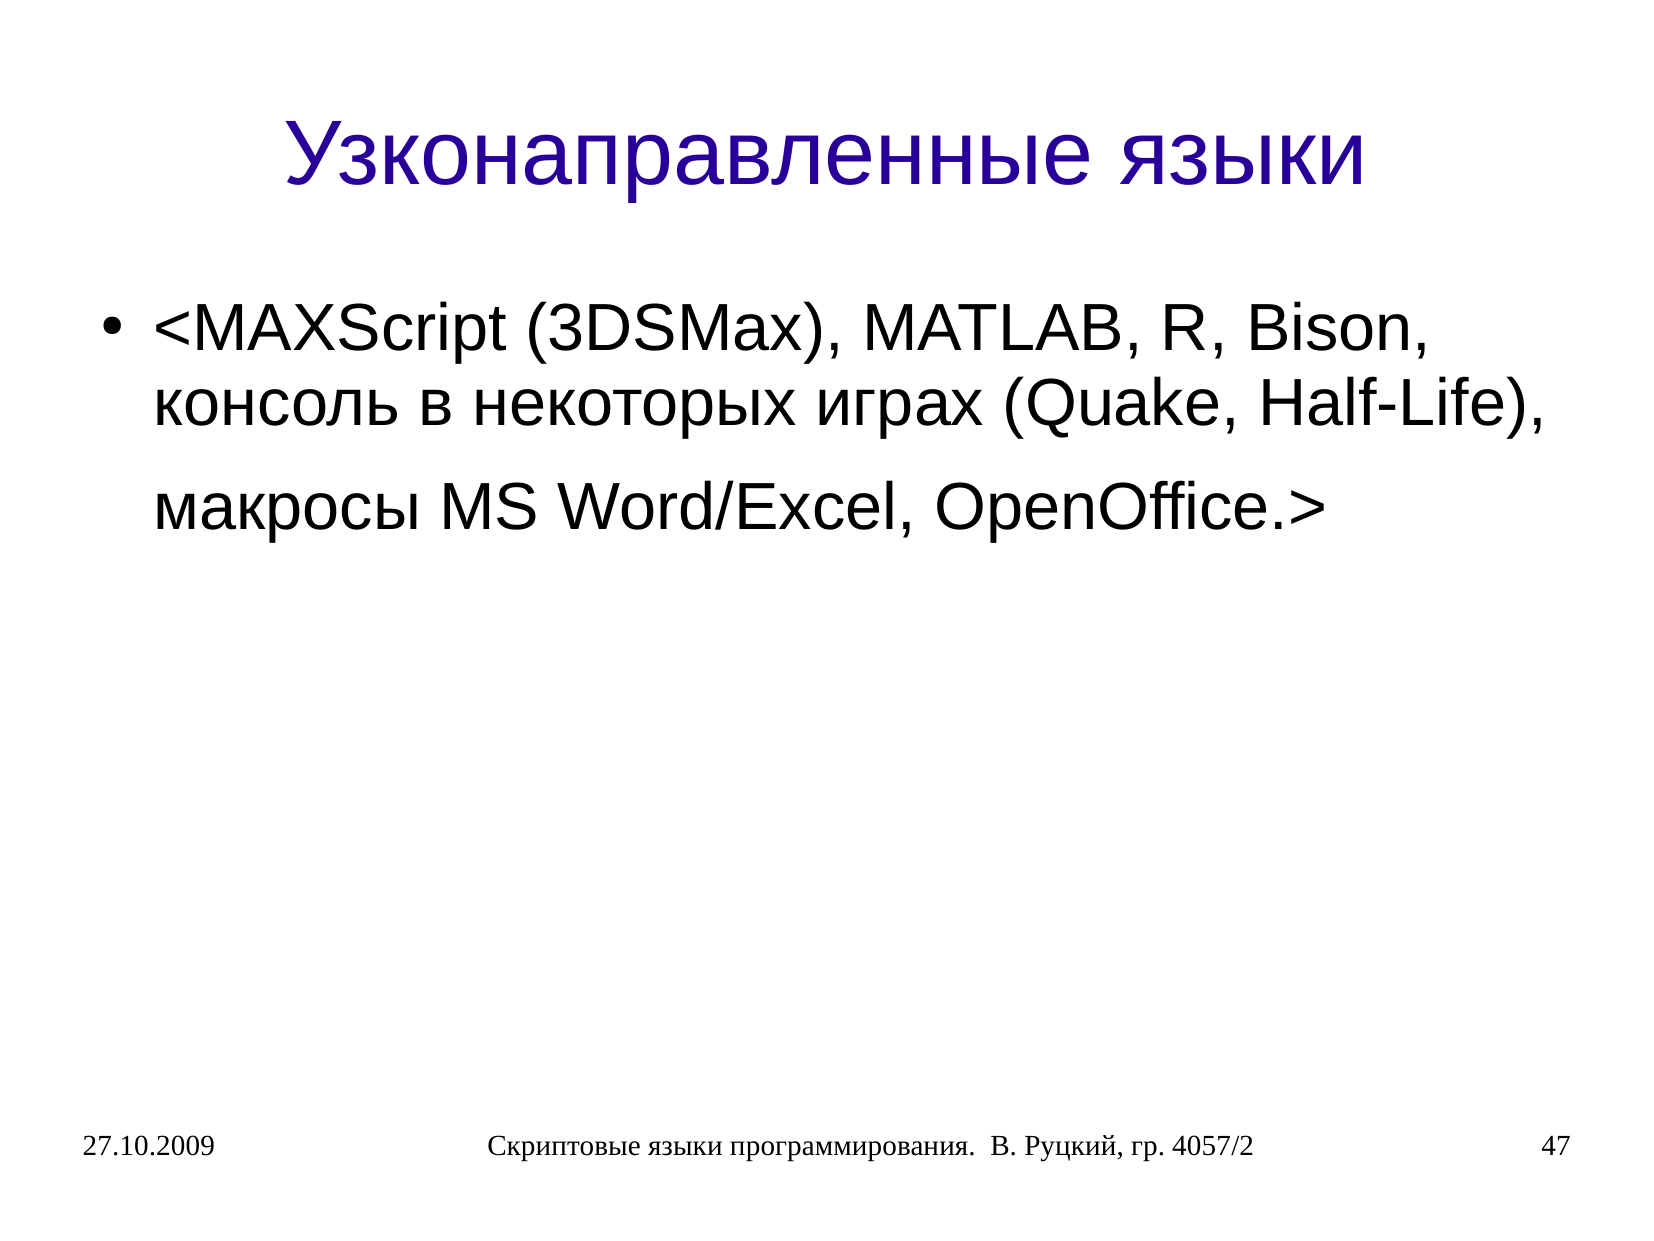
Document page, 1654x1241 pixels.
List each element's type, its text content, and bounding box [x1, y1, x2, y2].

list <MAXScript (3DSMax), MATLAB, R, Bison, консоль в некоторых играх (Quake, Half-Life), макросы MS Word/Excel, OpenOffice.> [82, 290, 1571, 1109]
title Узконаправленные языки [82, 49, 1571, 257]
